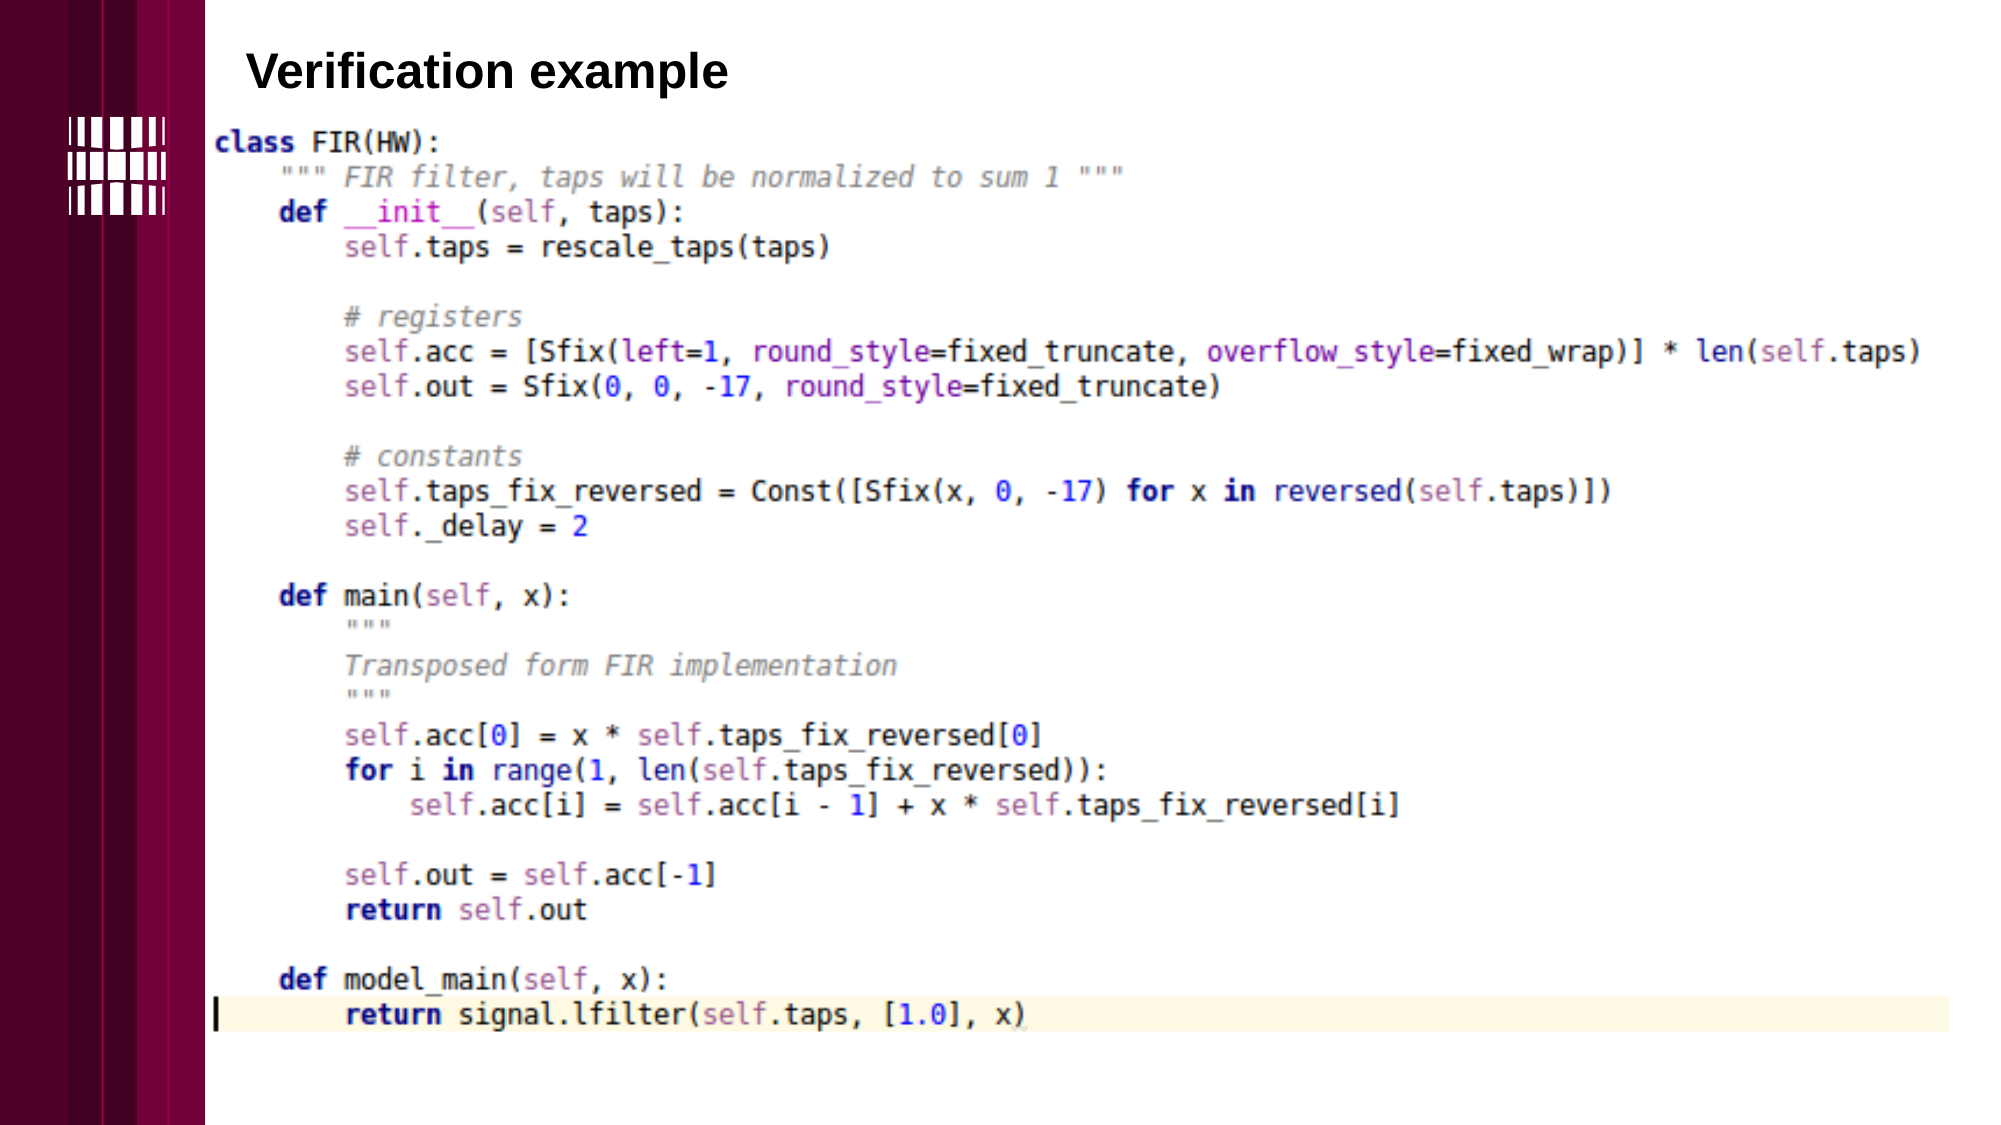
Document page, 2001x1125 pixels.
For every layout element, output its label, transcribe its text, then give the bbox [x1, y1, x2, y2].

text_box Verification example [230, 35, 745, 107]
picture [212, 118, 1949, 1046]
